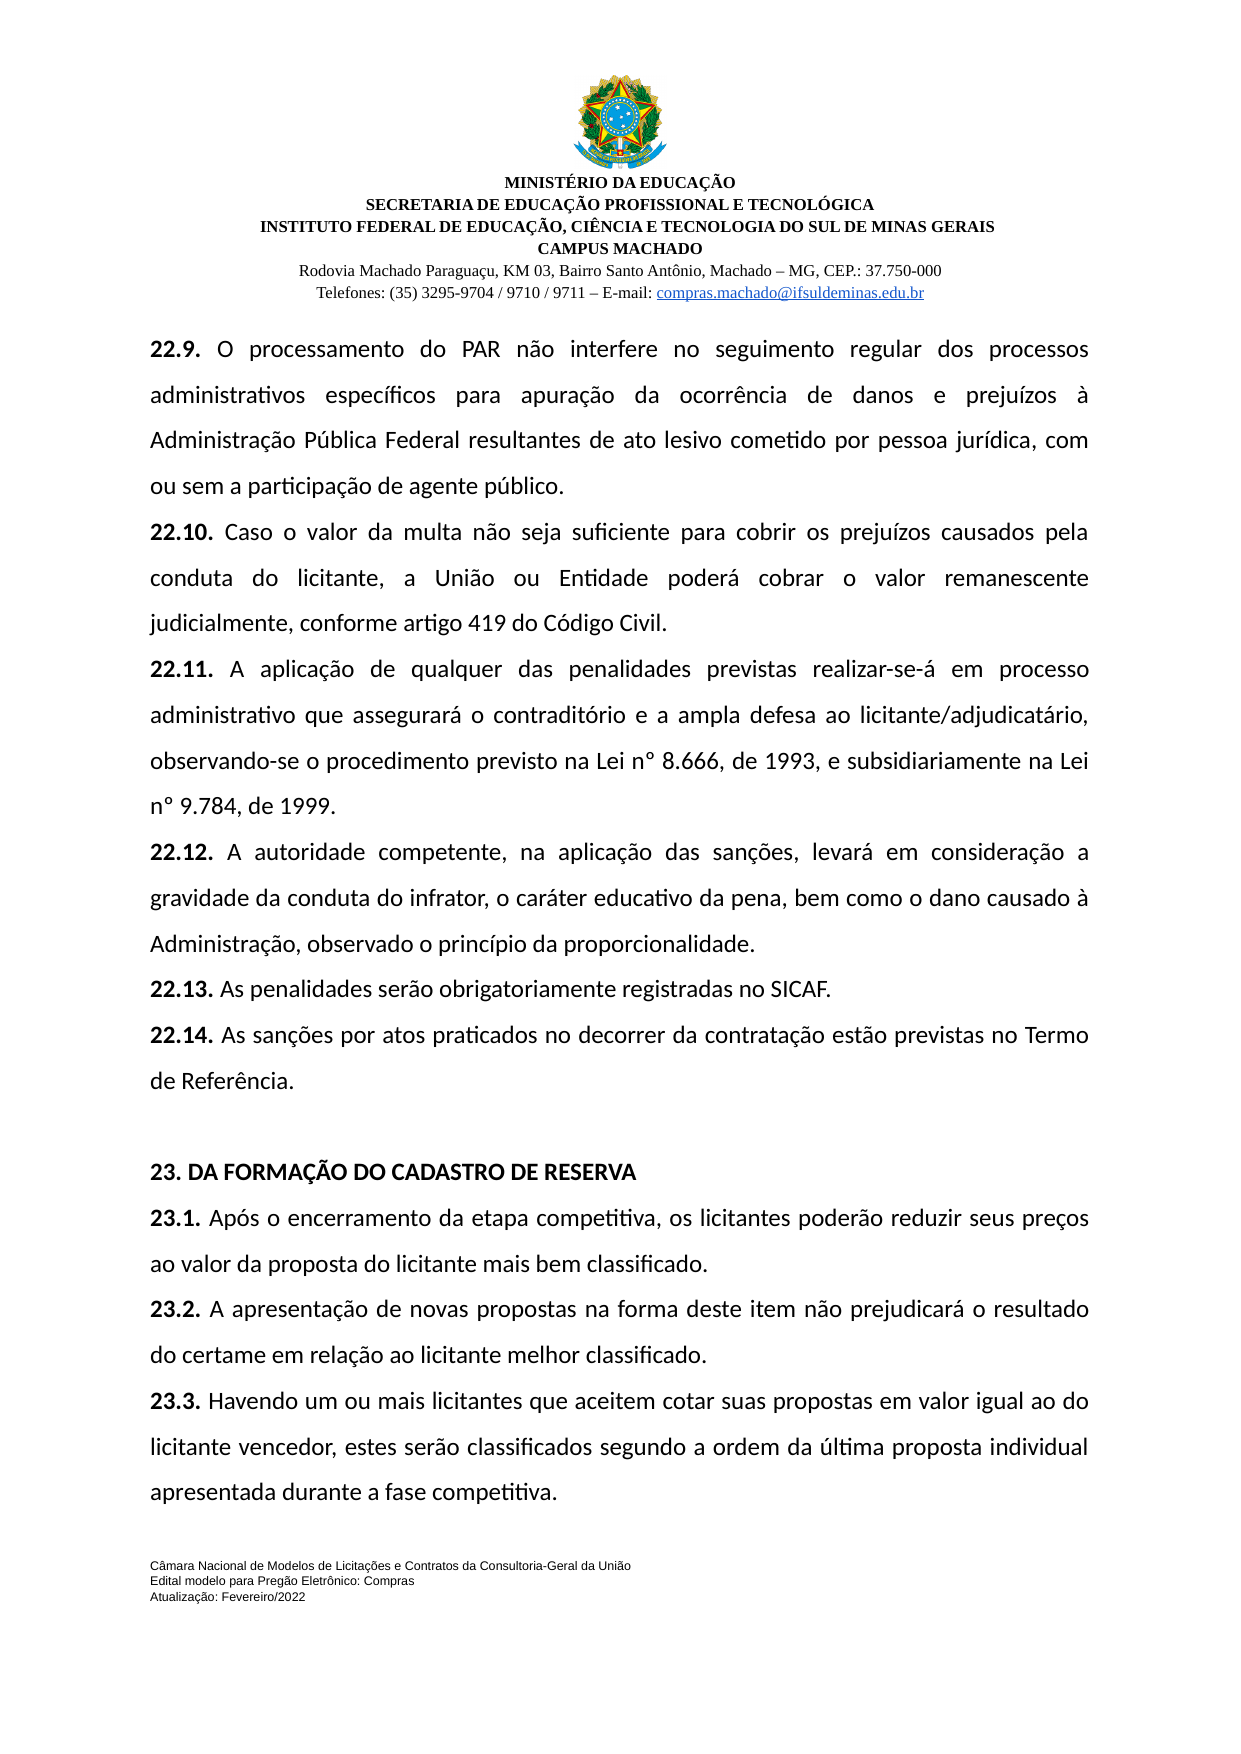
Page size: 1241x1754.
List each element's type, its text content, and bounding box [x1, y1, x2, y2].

picture [613, 164, 628, 169]
text 22.13. As penalidades serão obrigatoriamente registradas no SICAF. [150, 973, 1090, 1004]
picture [639, 150, 650, 156]
text 22.12. A autoridade competente, na aplicação das sanções, levará em consideração a gravidade da conduta do infrator, o caráter educativo da pena, bem como o dano causado à Administração, observado o princípio da proporcionalidade. [150, 836, 1090, 958]
picture [573, 75, 667, 169]
text 22.14. As sanções por atos praticados no decorrer da contratação estão previstas no Termo de Referência. [150, 1019, 1090, 1095]
text 22.9. O processamento do PAR não interfere no seguimento regular dos processos administrativos específicos para apuração da ocorrência de danos e prejuízos à Administração Pública Federal resultantes de ato lesivo cometido por pessoa jurídica, com ou sem a participação de agente público. [150, 333, 1090, 501]
text 23. DA FORMAÇÃO DO CADASTRO DE RESERVA [150, 1156, 1090, 1187]
text 22.10. Caso o valor da multa não seja suficiente para cobrir os prejuízos causados pela conduta do licitante, a União ou Entidade poderá cobrar o valor remanescente judicialmente, conforme artigo 419 do Código Civil. [150, 516, 1090, 638]
text 23.1. Após o encerramento da etapa competitiva, os licitantes poderão reduzir seus preços ao valor da proposta do licitante mais bem classificado. [150, 1202, 1090, 1278]
text 22.11. A aplicação de qualquer das penalidades previstas realizar-se-á em processo administrativo que assegurará o contraditório e a ampla defesa ao licitante/adjudicatário, observando-se o procedimento previsto na Lei nº 8.666, de 1993, e subsidiariamente na Lei nº 9.784, de 1999. [150, 653, 1090, 821]
text 23.2. A apresentação de novas propostas na forma deste item não prejudicará o resultado do certame em relação ao licitante melhor classificado. [150, 1293, 1090, 1370]
text 23.3. Havendo um ou mais licitantes que aceitem cotar suas propostas em valor igual ao do licitante vencedor, estes serão classificados segundo a ordem da última proposta individual apresentada durante a fase competitiva. [150, 1385, 1090, 1507]
